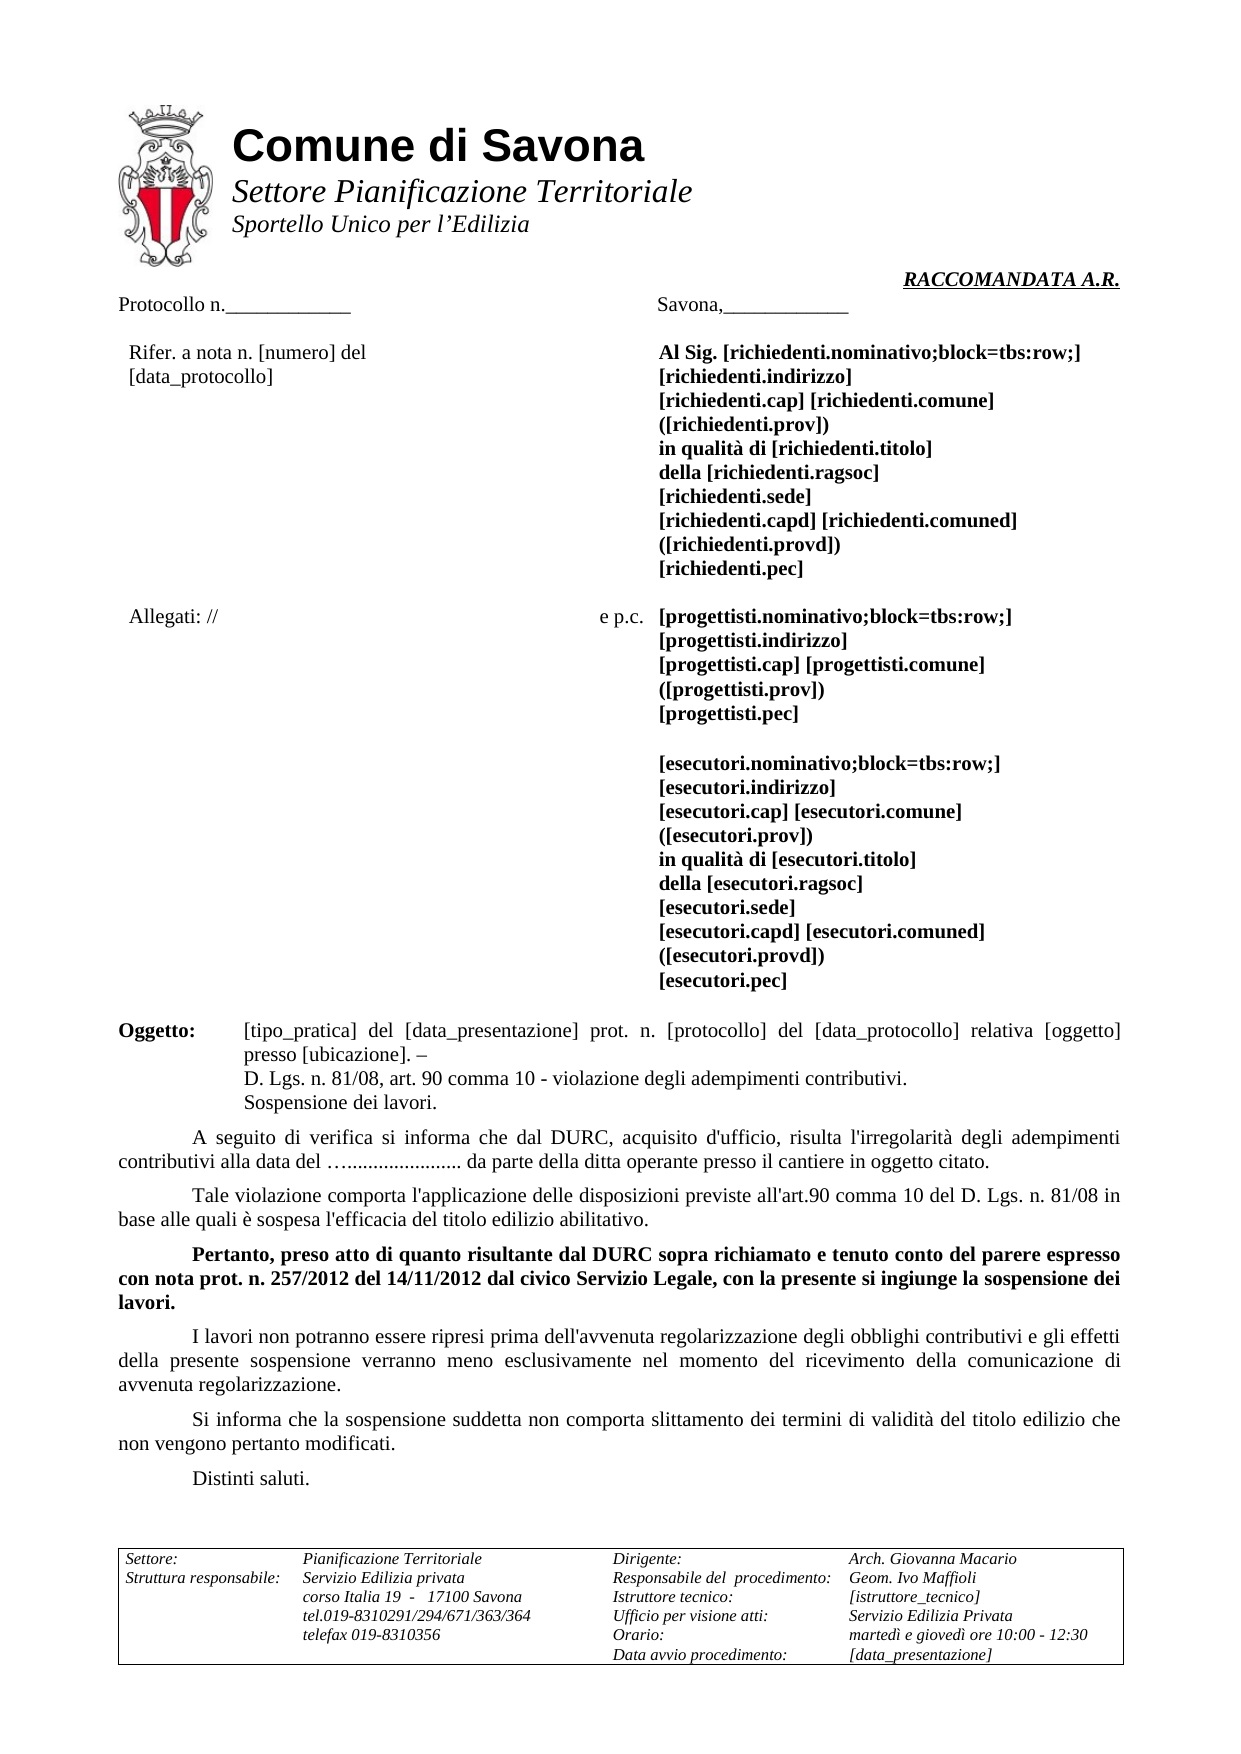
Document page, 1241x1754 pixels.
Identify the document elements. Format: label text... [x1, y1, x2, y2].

text Distinti saluti. [118, 1465, 1122, 1489]
table_header Savona,____________ [650, 291, 1123, 316]
table_cell [121, 751, 484, 992]
text Pertanto, preso atto di quanto risultante dal DURC sopra richiamato e tenuto conto del parere espresso con nota prot. n. 257/2012 del 14/11/2012 dal civico Servizio Legale, con la presente si ingiunge la sospensione dei lavori. [118, 1242, 1122, 1314]
text RACCOMANDATA A.R. [118, 267, 1122, 291]
table_header Oggetto: [111, 1018, 236, 1114]
table_header [484, 340, 651, 604]
picture [118, 105, 213, 267]
table_header Protocollo n.____________ [111, 291, 649, 316]
text A seguito di verifica si informa che dal DURC, acquisito d'ufficio, risulta l'irregolarità degli adempimenti contributivi alla data del …...................... da parte della ditta operante presso il cantiere in oggetto citato. [118, 1124, 1122, 1173]
table_header Rifer. a nota n. [numero] del [data_protocollo] [121, 340, 484, 604]
table_cell Allegati: // [121, 604, 484, 751]
text Tale violazione comporta l'applicazione delle disposizioni previste all'art.90 comma 10 del D. Lgs. n. 81/08 in base alle quali è sospesa l'efficacia del titolo edilizio abilitativo. [118, 1183, 1122, 1231]
table_cell [progettisti.nominativo;block=tbs:row;] [progettisti.indirizzo] [progettisti.cap] [progettisti.comune] ([progettisti.prov]) [progettisti.pec] [651, 604, 1119, 751]
table_cell e p.c. [484, 604, 651, 751]
text I lavori non potranno essere ripresi prima dell'avvenuta regolarizzazione degli obblighi contributivi e gli effetti della presente sospensione verranno meno esclusivamente nel momento del ricevimento della comunicazione di avvenuta regolarizzazione. [118, 1324, 1122, 1396]
table_cell [esecutori.nominativo;block=tbs:row;] [esecutori.indirizzo] [esecutori.cap] [esecutori.comune] ([esecutori.prov]) in qualità di [esecutori.titolo] della [esecutori.ragsoc] [esecutori.sede] [esecutori.capd] [esecutori.comuned] ([esecutori.provd]) [esecutori.pec] [651, 751, 1119, 992]
table_header Al Sig. [richiedenti.nominativo;block=tbs:row;] [richiedenti.indirizzo] [richiedenti.cap] [richiedenti.comune] ([richiedenti.prov]) in qualità di [richiedenti.titolo] della [richiedenti.ragsoc] [richiedenti.sede] [richiedenti.capd] [richiedenti.comuned] ([richiedenti.provd]) [richiedenti.pec] [651, 340, 1119, 604]
text Si informa che la sospensione suddetta non comporta slittamento dei termini di validità del titolo edilizio che non vengono pertanto modificati. [118, 1407, 1122, 1455]
table_cell [484, 751, 651, 992]
table_header [tipo_pratica] del [data_presentazione] prot. n. [protocollo] del [data_protocollo] relativa [oggetto] presso [ubicazione]. – D. Lgs. n. 81/08, art. 90 comma 10 - violazione degli adempimenti contributivi. Sospensione dei lavori. [236, 1018, 1129, 1114]
